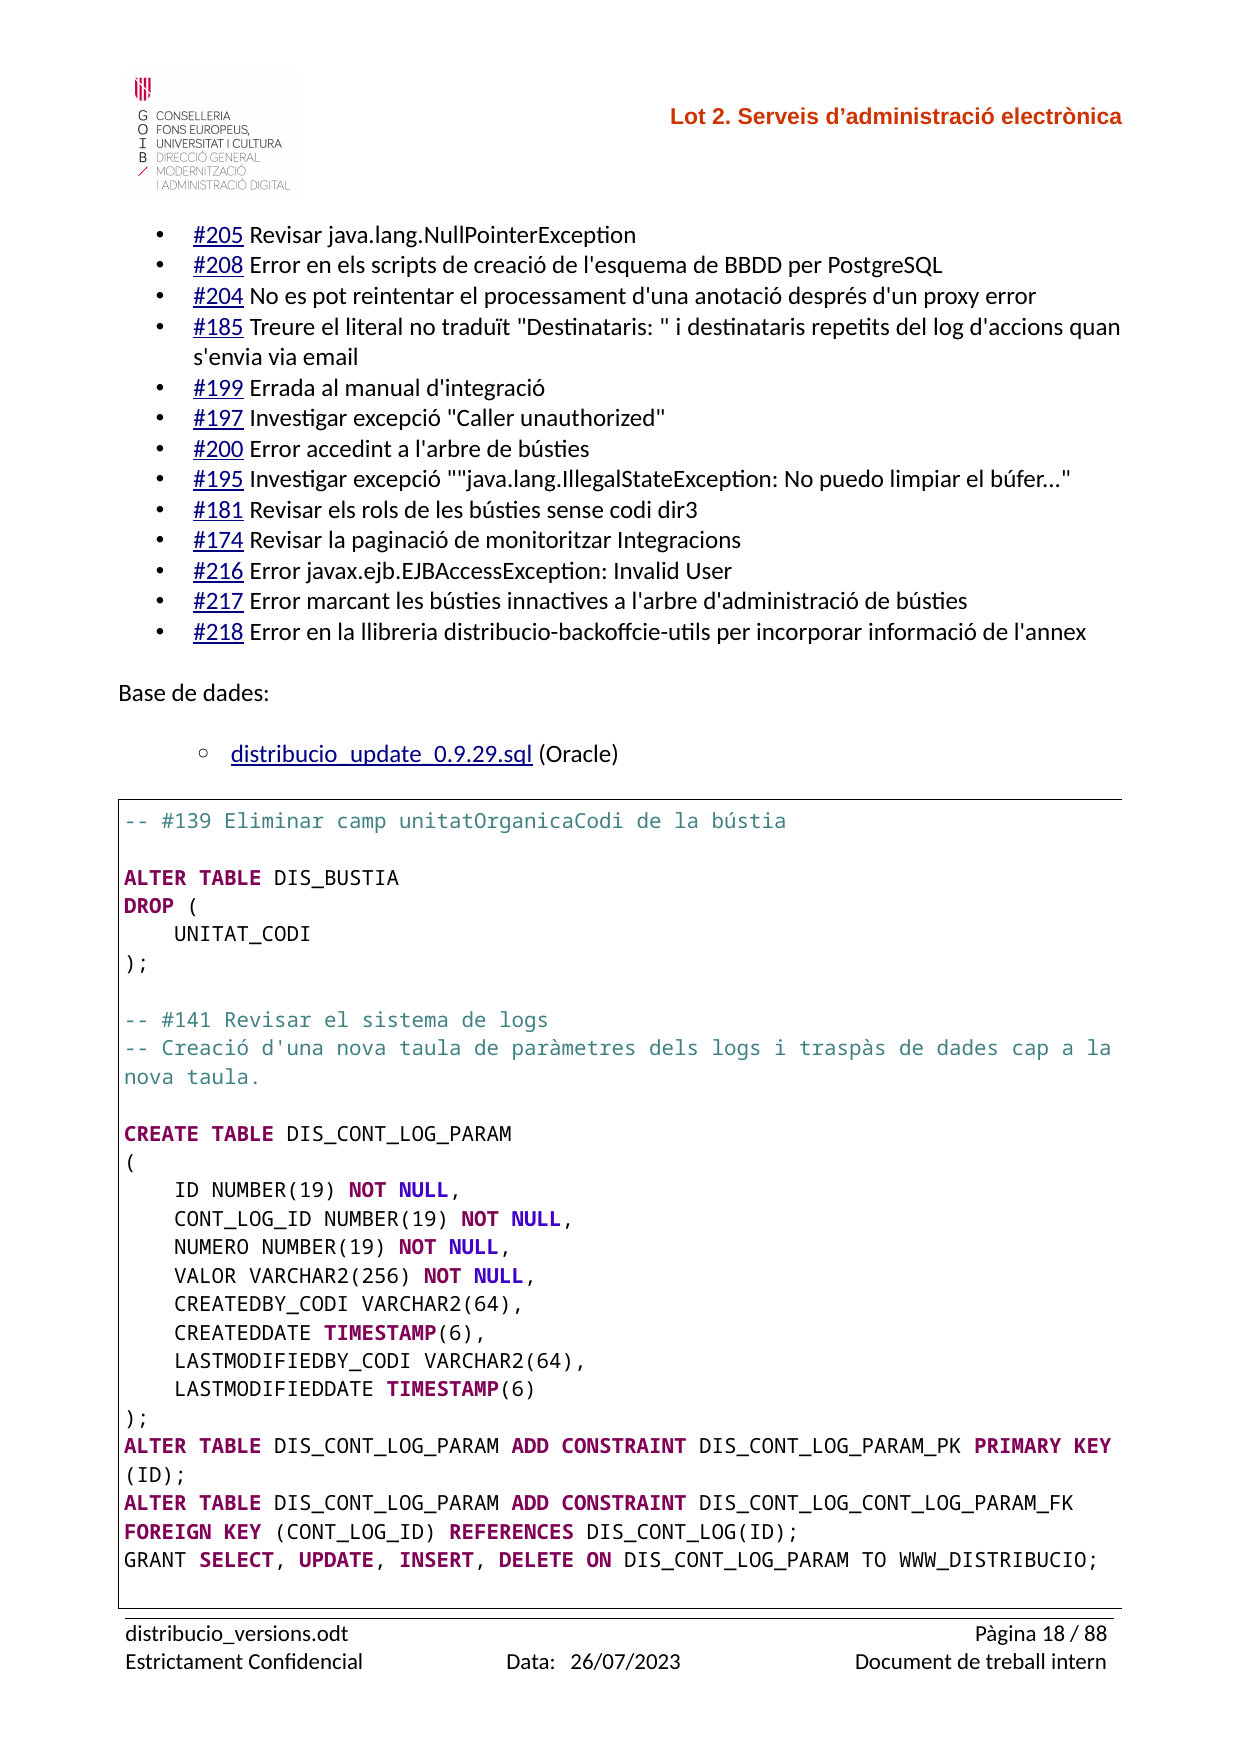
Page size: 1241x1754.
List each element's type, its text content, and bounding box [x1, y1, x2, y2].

table_header -- #139 Eliminar camp unitatOrganicaCodi de la bústia ALTER TABLE DIS_BUSTIA DROP ( UNITAT_CODI ); -- #141 Revisar el sistema de logs -- Creació d'una nova taula de paràmetres dels logs i traspàs de dades cap a la nova taula. CREATE TABLE DIS_CONT_LOG_PARAM ( ID NUMBER(19) NOT NULL, CONT_LOG_ID NUMBER(19) NOT NULL, NUMERO NUMBER(19) NOT NULL, VALOR VARCHAR2(256) NOT NULL, CREATEDBY_CODI VARCHAR2(64), CREATEDDATE TIMESTAMP(6), LASTMODIFIEDBY_CODI VARCHAR2(64), LASTMODIFIEDDATE TIMESTAMP(6) ); ALTER TABLE DIS_CONT_LOG_PARAM ADD CONSTRAINT DIS_CONT_LOG_PARAM_PK PRIMARY KEY (ID); ALTER TABLE DIS_CONT_LOG_PARAM ADD CONSTRAINT DIS_CONT_LOG_CONT_LOG_PARAM_FK FOREIGN KEY (CONT_LOG_ID) REFERENCES DIS_CONT_LOG(ID); GRANT SELECT, UPDATE, INSERT, DELETE ON DIS_CONT_LOG_PARAM TO WWW_DISTRIBUCIO; [119, 800, 1122, 1608]
list #200 Error accedint a l'arbre de bústies [156, 433, 1122, 463]
list #218 Error en la llibreria distribucio-backoffcie-utils per incorporar informació de l'annex [156, 616, 1122, 646]
picture [126, 70, 299, 197]
list distribucio_update_0.9.29.sql (Oracle) [193, 738, 1122, 768]
list #208 Error en els scripts de creació de l'esquema de BBDD per PostgreSQL [156, 250, 1122, 280]
text Base de dades: [118, 677, 1122, 707]
list #197 Investigar excepció "Caller unauthorized" [156, 402, 1122, 433]
list #195 Investigar excepció ""java.lang.IllegalStateException: No puedo limpiar el búfer..." [156, 463, 1122, 494]
list #216 Error javax.ejb.EJBAccessException: Invalid User [156, 555, 1122, 585]
list #199 Errada al manual d'integració [156, 372, 1122, 402]
list #204 No es pot reintentar el processament d'una anotació després d'un proxy error [156, 280, 1122, 311]
list #181 Revisar els rols de les bústies sense codi dir3 [156, 494, 1122, 524]
list #174 Revisar la paginació de monitoritzar Integracions [156, 524, 1122, 555]
list #205 Revisar java.lang.NullPointerException [156, 219, 1122, 250]
list #185 Treure el literal no traduït "Destinataris: " i destinataris repetits del log d'accions quan s'envia via email [156, 311, 1122, 372]
list #217 Error marcant les bústies innactives a l'arbre d'administració de bústies [156, 585, 1122, 616]
